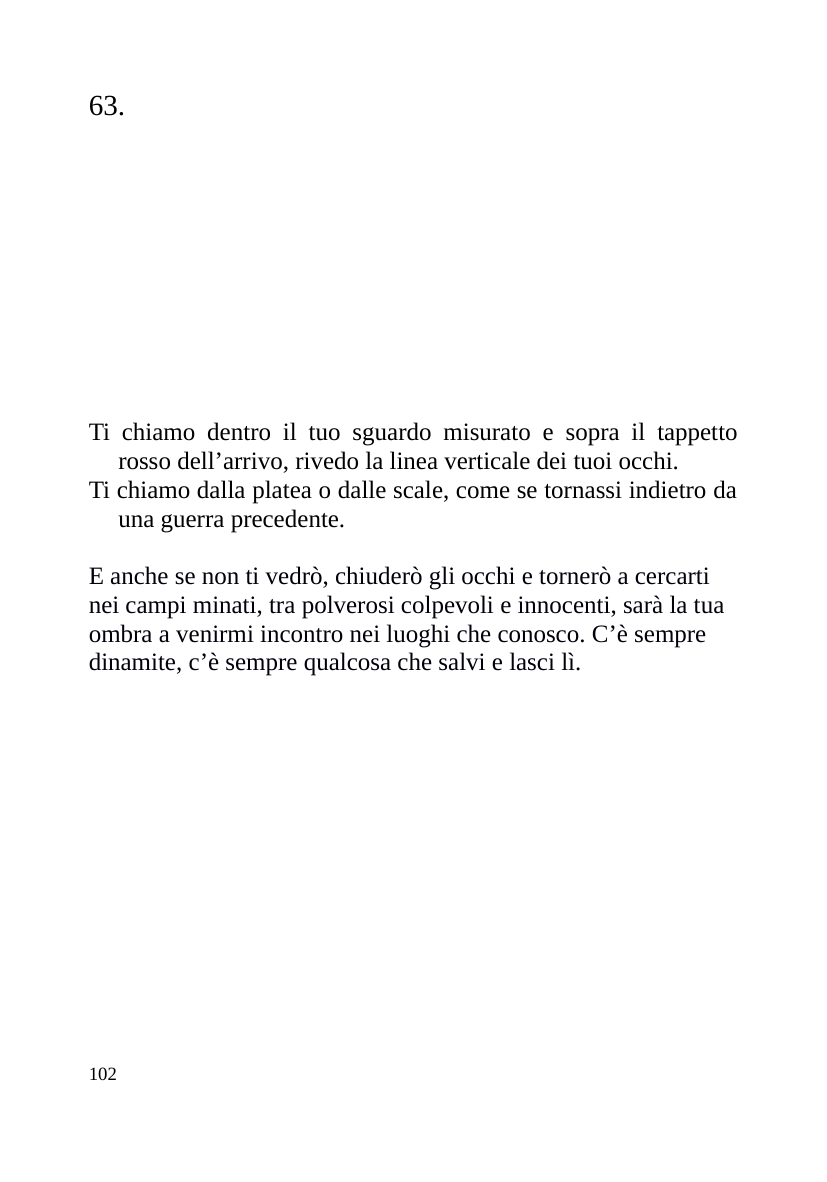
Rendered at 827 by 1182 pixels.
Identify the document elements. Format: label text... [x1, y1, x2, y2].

text Ti chiamo dentro il tuo sguardo misurato e sopra il tappetto rosso dell’arrivo, rivedo la linea verticale dei tuoi occhi. [88, 417, 738, 475]
text E anche se non ti vedrò, chiuderò gli occhi e tornerò a cercarti nei campi minati, tra polverosi colpevoli e innocenti, sarà la tua ombra a venirmi incontro nei luoghi che conosco. C’è sempre dinamite, c’è sempre qualcosa che salvi e lasci lì. [88, 561, 738, 676]
text Ti chiamo dalla platea o dalle scale, come se tornassi indietro da una guerra precedente. [88, 475, 738, 532]
subtitle 63. [88, 88, 738, 122]
